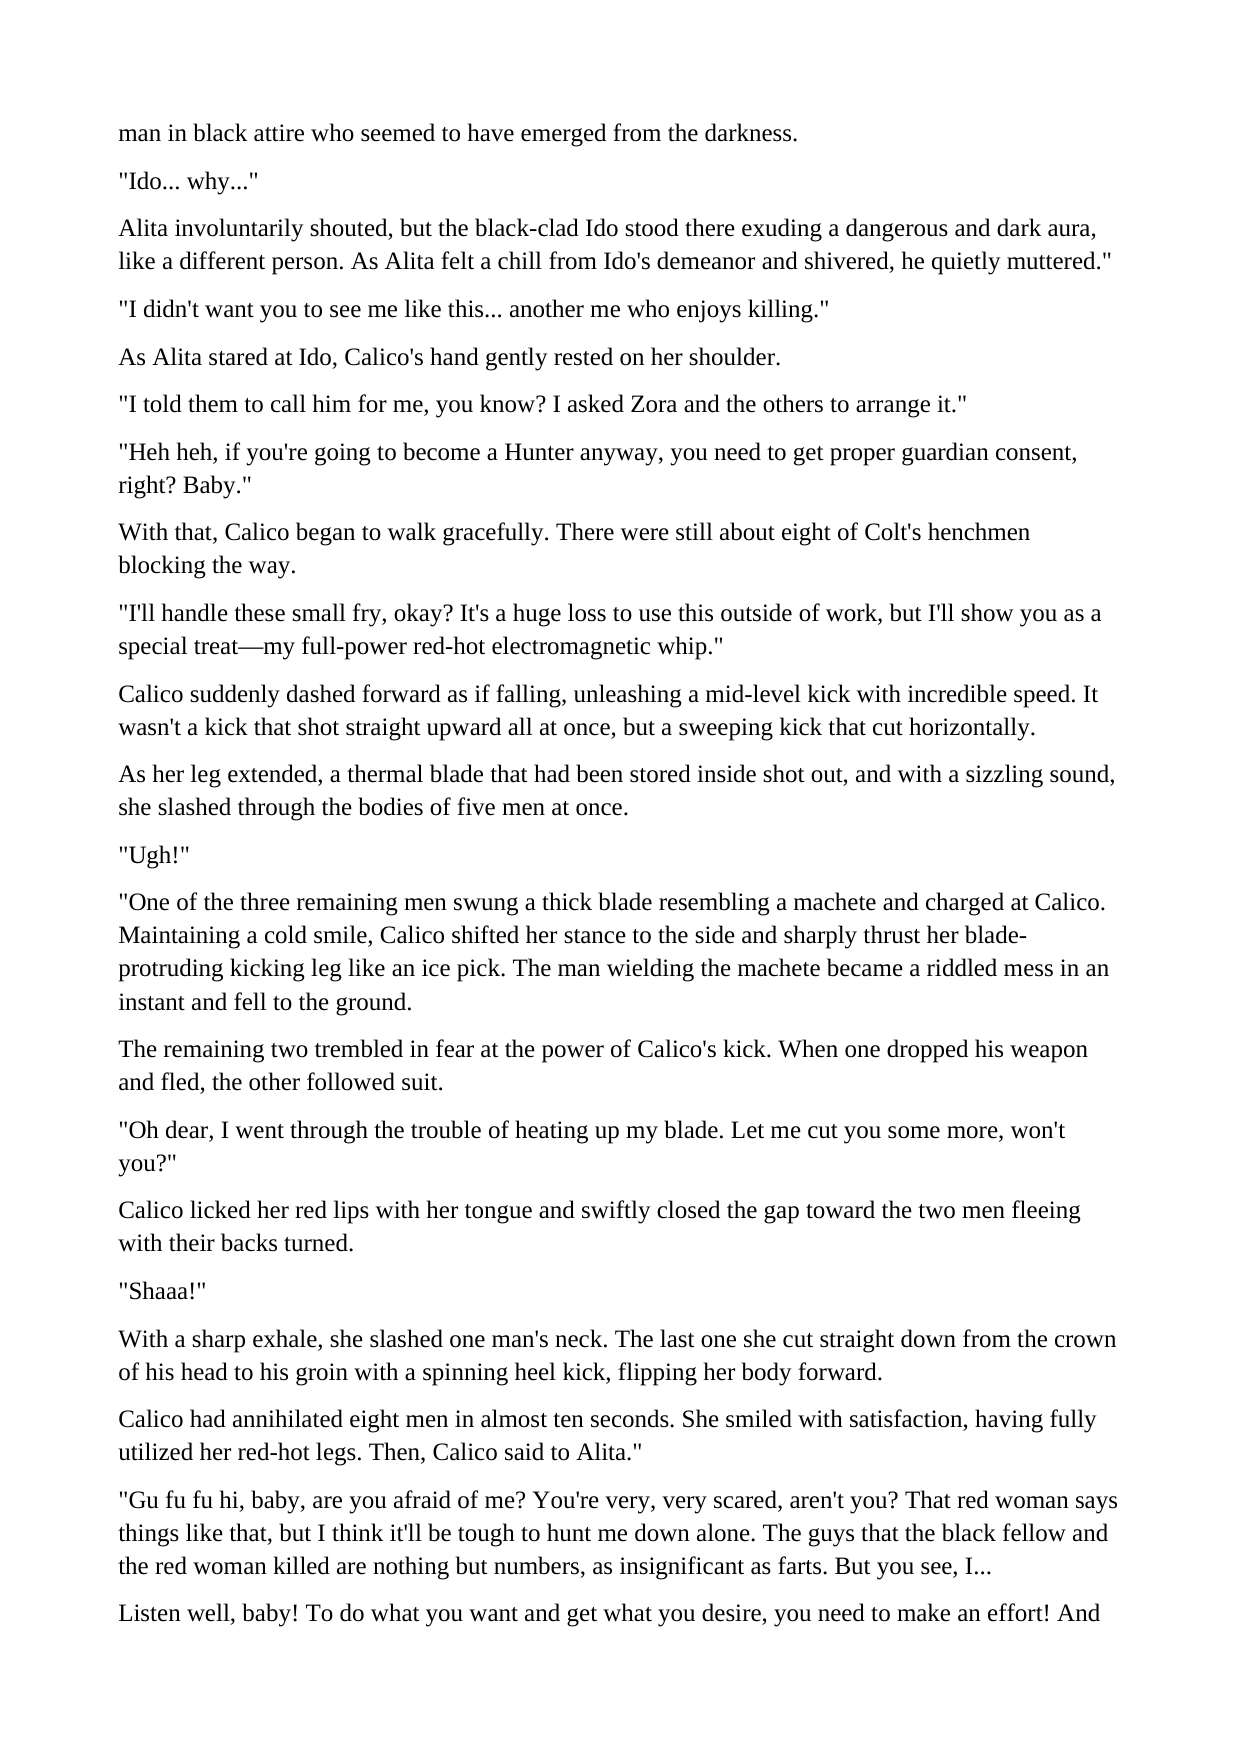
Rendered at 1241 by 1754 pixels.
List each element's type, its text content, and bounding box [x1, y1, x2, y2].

text With a sharp exhale, she slashed one man's neck. The last one she cut straight down from the crown of his head to his groin with a spinning heel kick, flipping her body forward. [118, 1324, 1122, 1385]
text "Ugh!" [118, 840, 1122, 869]
text "Gu fu fu hi, baby, are you afraid of me? You're very, very scared, aren't you? That red woman says things like that, but I think it'll be tough to hunt me down alone. The guys that the black fellow and the red woman killed are nothing but numbers, as insignificant as farts. But you see, I... [118, 1485, 1122, 1580]
text man in black attire who seemed to have emerged from the darkness. [118, 118, 1122, 147]
text "Oh dear, I went through the trouble of heating up my blade. Let me cut you some more, won't you?" [118, 1115, 1122, 1177]
text Calico had annihilated eight men in almost ten seconds. She smiled with satisfaction, having fully utilized her red-hot legs. Then, Calico said to Alita." [118, 1404, 1122, 1466]
text "Ido... why..." [118, 166, 1122, 194]
text Listen well, baby! To do what you want and get what you desire, you need to make an effort! And [118, 1598, 1122, 1627]
text As her leg extended, a thermal blade that had been stored inside shot out, and with a sizzling sound, she slashed through the bodies of five men at once. [118, 759, 1122, 821]
text "Heh heh, if you're going to become a Hunter anyway, you need to get proper guardian consent, right? Baby." [118, 437, 1122, 498]
text "One of the three remaining men swung a thick blade resembling a machete and charged at Calico. Maintaining a cold smile, Calico shifted her stance to the side and sharply thrust her blade-protruding kicking leg like an ice pick. The man wielding the machete became a riddled mess in an instant and fell to the ground. [118, 887, 1122, 1015]
text Calico licked her red lips with her tongue and swiftly closed the gap toward the two men fleeing with their backs turned. [118, 1195, 1122, 1257]
text "Shaaa!" [118, 1276, 1122, 1305]
text "I didn't want you to see me like this... another me who enjoys killing." [118, 294, 1122, 323]
text As Alita stared at Ido, Calico's hand gently rested on her shoulder. [118, 342, 1122, 370]
text The remaining two trembled in fear at the power of Calico's kick. When one dropped his weapon and fled, the other followed suit. [118, 1034, 1122, 1096]
text "I'll handle these small fry, okay? It's a huge loss to use this outside of work, but I'll show you as a special treat—my full-power red-hot electromagnetic whip." [118, 598, 1122, 660]
text With that, Calico began to walk gracefully. There were still about eight of Colt's henchmen blocking the way. [118, 517, 1122, 579]
text Alita involuntarily shouted, but the black-clad Ido stood there exuding a dangerous and dark aura, like a different person. As Alita felt a chill from Ido's demeanor and shivered, he quietly muttered." [118, 213, 1122, 275]
text "I told them to call him for me, you know? I asked Zora and the others to arrange it." [118, 389, 1122, 418]
text Calico suddenly dashed forward as if falling, unleashing a mid-level kick with incredible speed. It wasn't a kick that shot straight upward all at once, but a sweeping kick that cut horizontally. [118, 679, 1122, 740]
